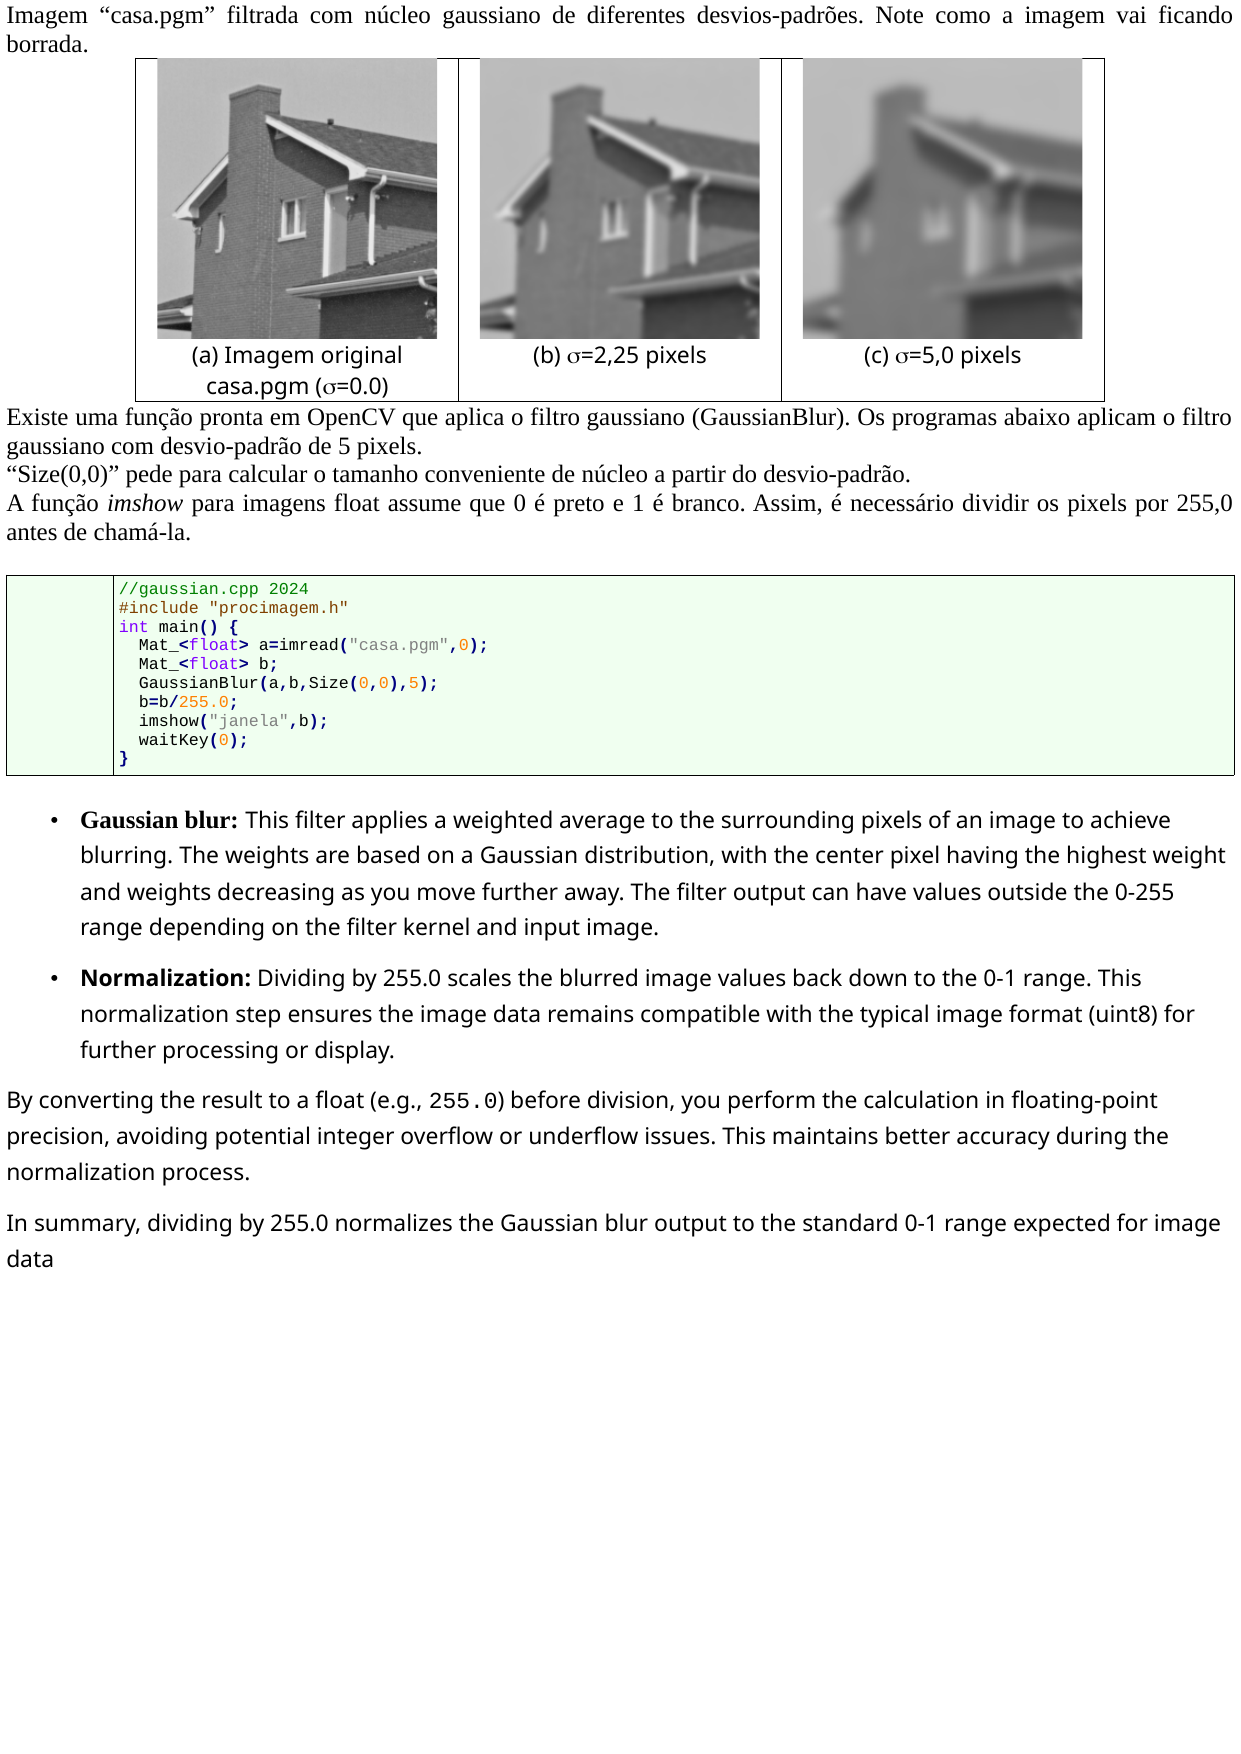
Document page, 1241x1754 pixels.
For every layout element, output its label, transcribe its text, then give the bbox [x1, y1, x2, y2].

text Existe uma função pronta em OpenCV que aplica o filtro gaussiano (GaussianBlur). Os programas abaixo aplicam o filtro gaussiano com desvio-padrão de 5 pixels. [6, 402, 1234, 459]
table_header //gaussian.cpp 2024 #include "procimagem.h" int main() { Mat_<float> a=imread("casa.pgm",0); Mat_<float> b; GaussianBlur(a,b,Size(0,0),5); b=b/255.0; imshow("janela",b); waitKey(0); } [114, 576, 1234, 775]
text A função imshow para imagens float assume que 0 é preto e 1 é branco. Assim, é necessário dividir os pixels por 255,0 antes de chamá-la. [6, 488, 1234, 546]
picture [157, 58, 438, 339]
picture [479, 58, 760, 339]
text In summary, dividing by 255.0 normalizes the Gaussian blur output to the standard 0-1 range expected for image data [6, 1207, 1234, 1274]
table_header (b) =2,25 pixels [459, 59, 781, 401]
text By converting the result to a float (e.g., 255.0) before division, you perform the calculation in floating-point precision, avoiding potential integer overflow or underflow issues. This maintains better accuracy during the normalization process. [6, 1084, 1234, 1187]
table_header [7, 576, 113, 775]
picture [802, 58, 1083, 339]
table_header (a) Imagem original casa.pgm (=0.0) [136, 59, 458, 401]
text “Size(0,0)” pede para calcular o tamanho conveniente de núcleo a partir do desvio-padrão. [6, 459, 1234, 488]
list Normalization: Dividing by 255.0 scales the blurred image values back down to the 0-1 range. This normalization step ensures the image data remains compatible with the typical image format (uint8) for further processing or display. [50, 962, 1234, 1065]
text Imagem “casa.pgm” filtrada com núcleo gaussiano de diferentes desvios-padrões. Note como a imagem vai ficando borrada. [6, 0, 1234, 57]
list Gaussian blur: This filter applies a weighted average to the surrounding pixels of an image to achieve blurring. The weights are based on a Gaussian distribution, with the center pixel having the highest weight and weights decreasing as you move further away. The filter output can have values outside the 0-255 range depending on the filter kernel and input image. [50, 803, 1234, 943]
table_header (c) =5,0 pixels [782, 59, 1104, 401]
